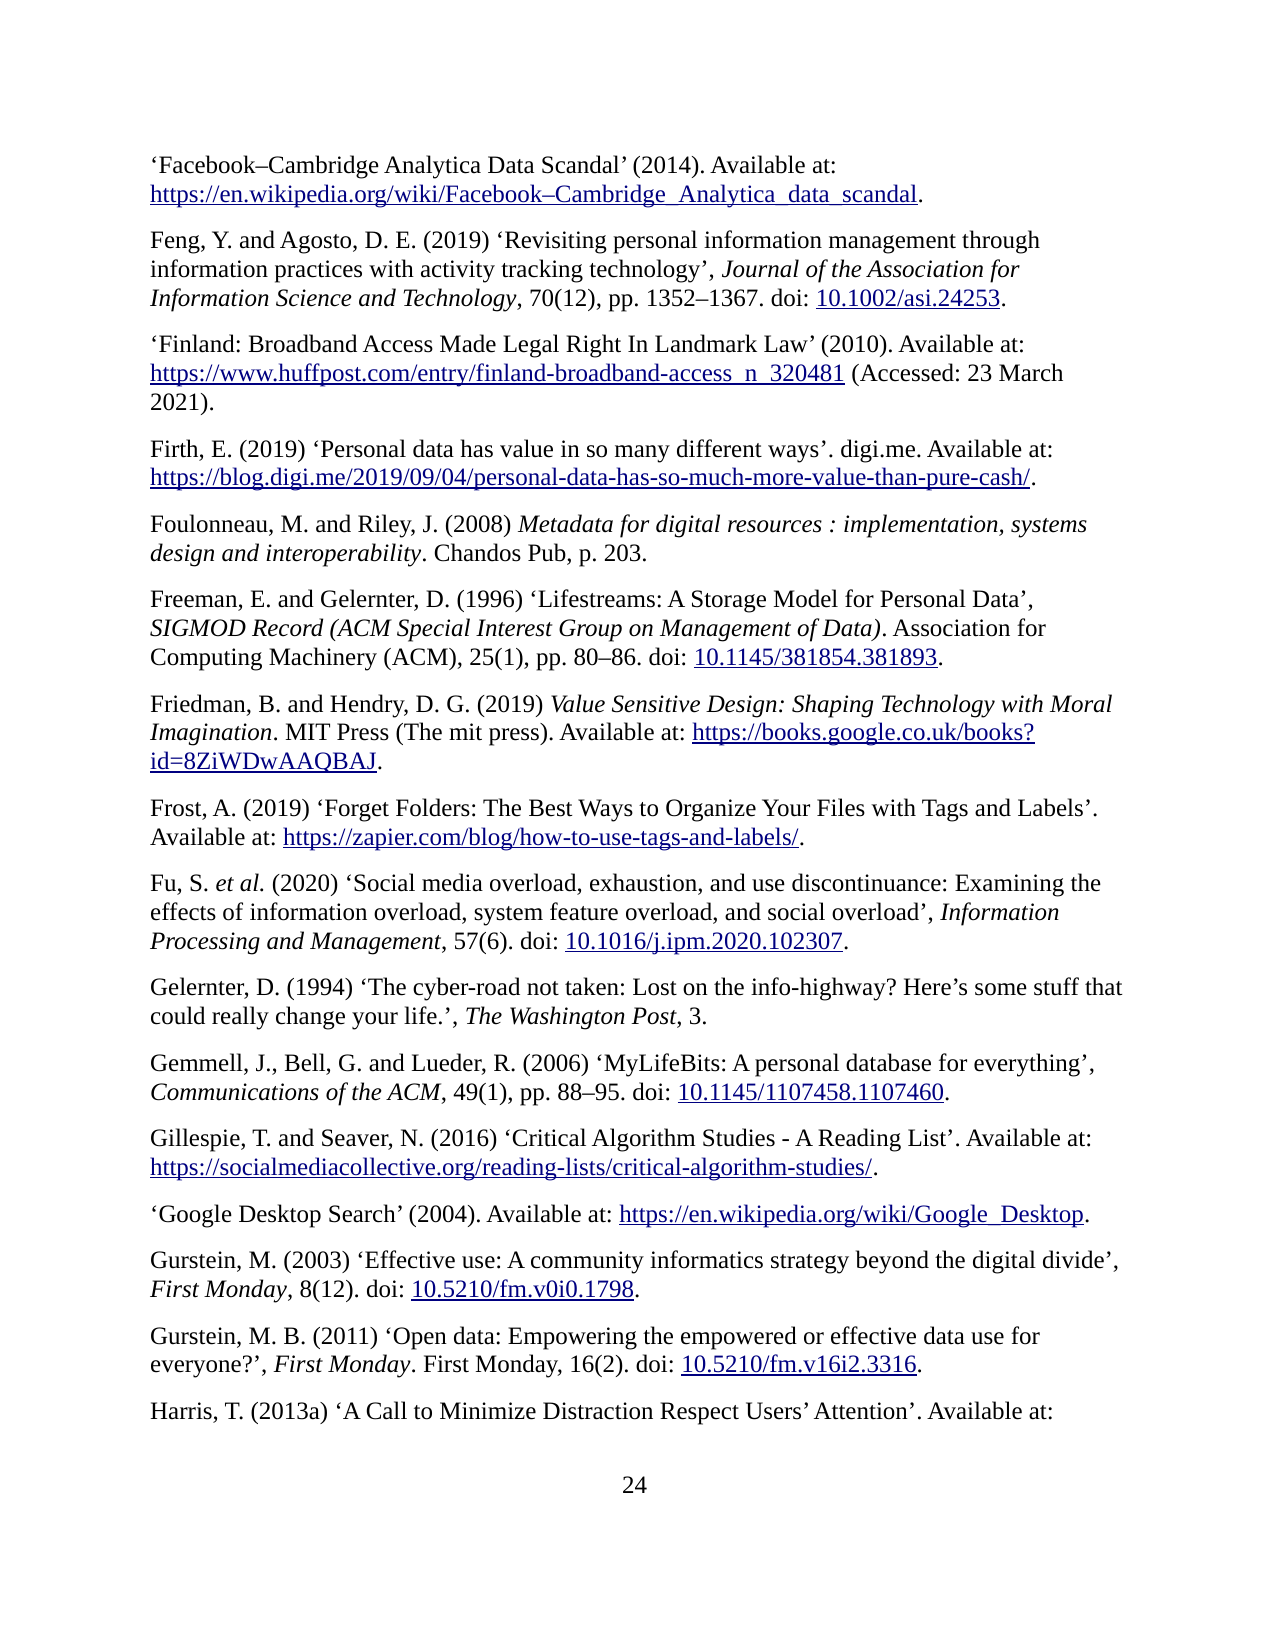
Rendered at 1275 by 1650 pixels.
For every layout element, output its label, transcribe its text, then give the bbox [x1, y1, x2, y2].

text Fu, S. et al. (2020) ‘Social media overload, exhaustion, and use discontinuance: Examining the effects of information overload, system feature overload, and social overload’, Information Processing and Management, 57(6). doi: 10.1016/j.ipm.2020.102307. [150, 868, 1125, 954]
text Gelernter, D. (1994) ‘The cyber-road not taken: Lost on the info-highway? Here’s some stuff that could really change your life.’, The Washington Post, 3. [150, 972, 1125, 1030]
text Foulonneau, M. and Riley, J. (2008) Metadata for digital resources : implementation, systems design and interoperability. Chandos Pub, p. 203. [150, 509, 1125, 567]
text Harris, T. (2013a) ‘A Call to Minimize Distraction Respect Users’ Attention’. Available at: [150, 1396, 1125, 1425]
text ‘Facebook–Cambridge Analytica Data Scandal’ (2014). Available at: https://en.wikipedia.org/wiki/Facebook–Cambridge_Analytica_data_scandal. [150, 150, 1125, 207]
text Friedman, B. and Hendry, D. G. (2019) Value Sensitive Design: Shaping Technology with Moral Imagination. MIT Press (The mit press). Available at: https://books.google.co.uk/books?id=8ZiWDwAAQBAJ. [150, 689, 1125, 775]
text ‘Google Desktop Search’ (2004). Available at: https://en.wikipedia.org/wiki/Google_Desktop. [150, 1199, 1125, 1227]
text Gurstein, M. (2003) ‘Effective use: A community informatics strategy beyond the digital divide’, First Monday, 8(12). doi: 10.5210/fm.v0i0.1798. [150, 1245, 1125, 1303]
text Feng, Y. and Agosto, D. E. (2019) ‘Revisiting personal information management through information practices with activity tracking technology’, Journal of the Association for Information Science and Technology, 70(12), pp. 1352–1367. doi: 10.1002/asi.24253. [150, 225, 1125, 312]
text Firth, E. (2019) ‘Personal data has value in so many different ways’. digi.me. Available at: https://blog.digi.me/2019/09/04/personal-data-has-so-much-more-value-than-pure-cash/. [150, 434, 1125, 491]
text Frost, A. (2019) ‘Forget Folders: The Best Ways to Organize Your Files with Tags and Labels’. Available at: https://zapier.com/blog/how-to-use-tags-and-labels/. [150, 793, 1125, 850]
text Gemmell, J., Bell, G. and Lueder, R. (2006) ‘MyLifeBits: A personal database for everything’, Communications of the ACM, 49(1), pp. 88–95. doi: 10.1145/1107458.1107460. [150, 1048, 1125, 1105]
text Gillespie, T. and Seaver, N. (2016) ‘Critical Algorithm Studies - A Reading List’. Available at: https://socialmediacollective.org/reading-lists/critical-algorithm-studies/. [150, 1123, 1125, 1181]
text ‘Finland: Broadband Access Made Legal Right In Landmark Law’ (2010). Available at: https://www.huffpost.com/entry/finland-broadband-access_n_320481 (Accessed: 23 March 2021). [150, 329, 1125, 416]
text Gurstein, M. B. (2011) ‘Open data: Empowering the empowered or effective data use for everyone?’, First Monday. First Monday, 16(2). doi: 10.5210/fm.v16i2.3316. [150, 1321, 1125, 1378]
text Freeman, E. and Gelernter, D. (1996) ‘Lifestreams: A Storage Model for Personal Data’, SIGMOD Record (ACM Special Interest Group on Management of Data). Association for Computing Machinery (ACM), 25(1), pp. 80–86. doi: 10.1145/381854.381893. [150, 584, 1125, 671]
